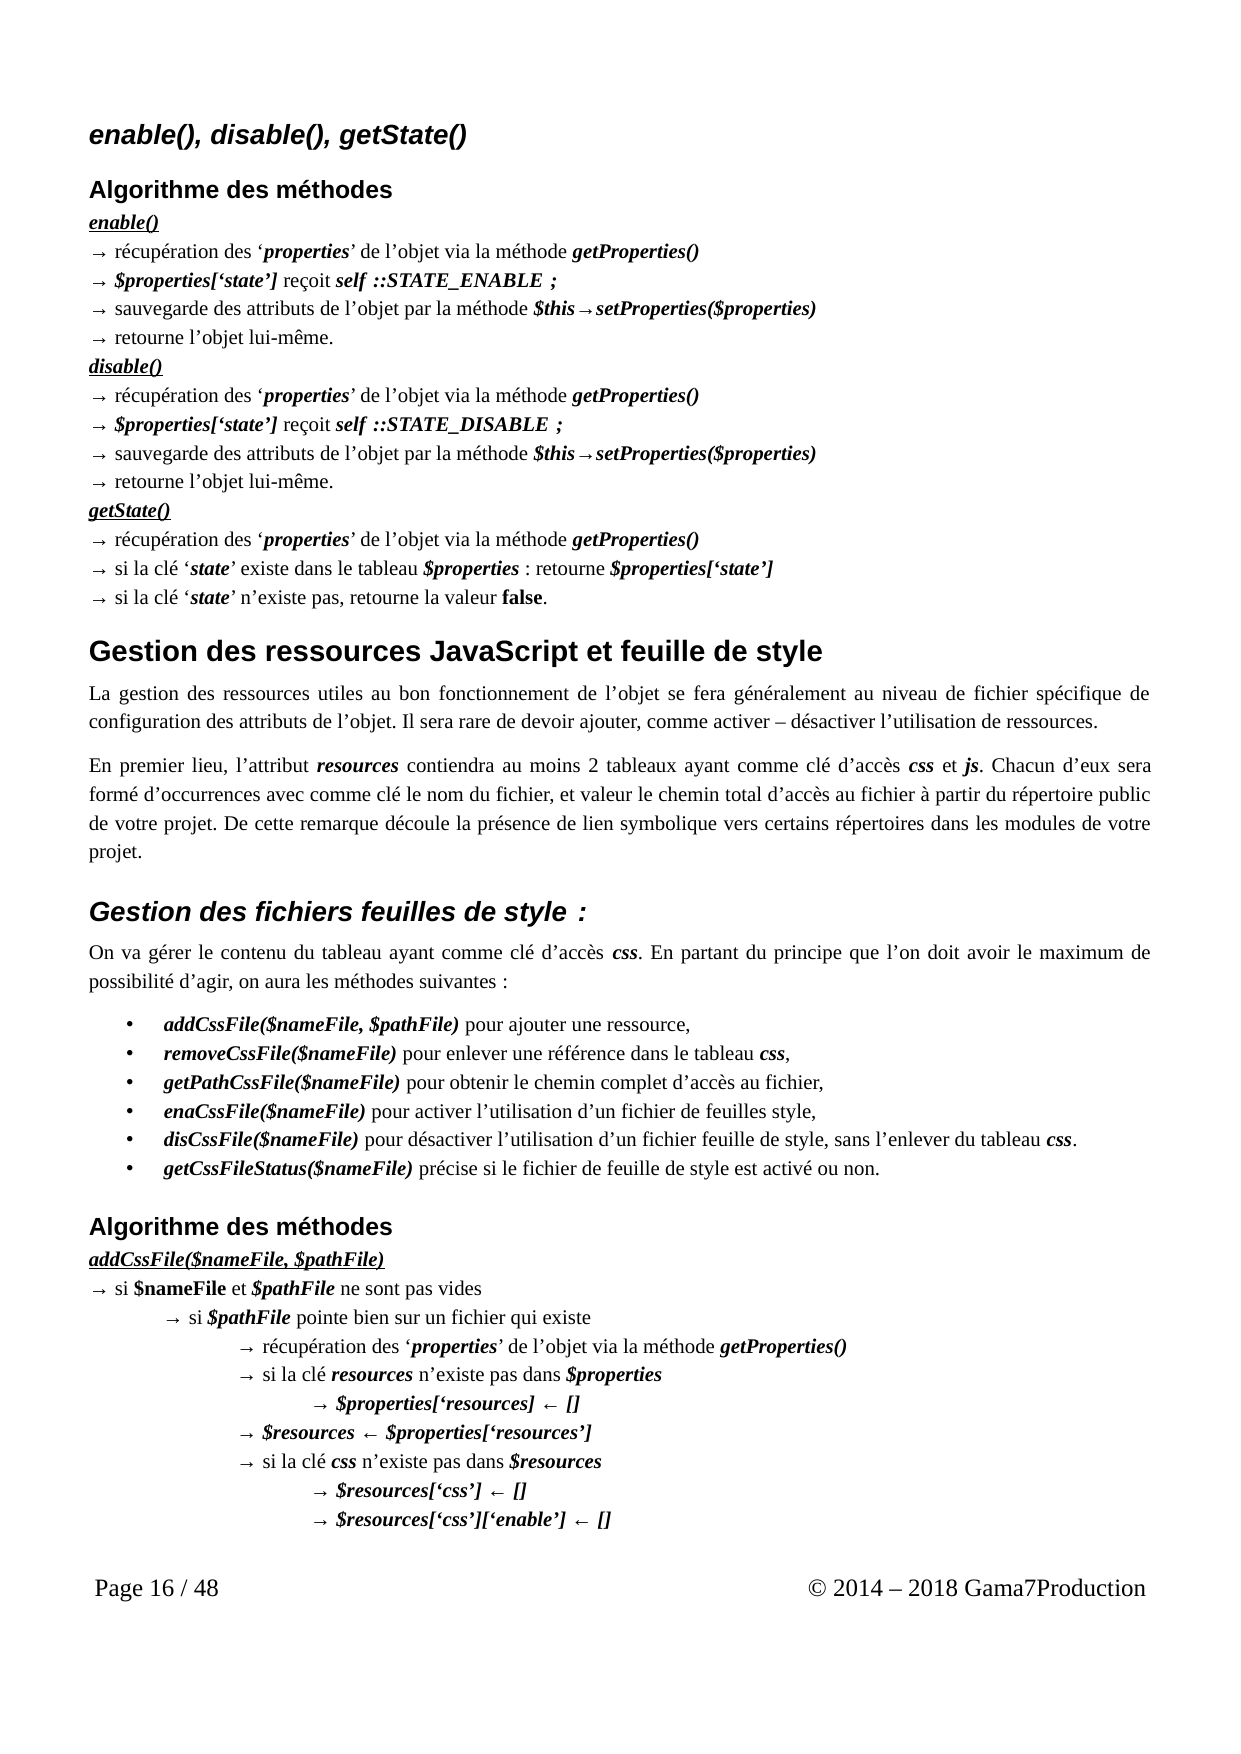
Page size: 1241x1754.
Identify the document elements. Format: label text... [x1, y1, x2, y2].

text → récupération des ‘properties’ de l’objet via la méthode getProperties() [88, 383, 1152, 407]
text → $resources[‘css’][‘enable’] ← [] [236, 1507, 1152, 1531]
text enable() [88, 210, 1152, 234]
text La gestion des ressources utiles au bon fonctionnement de l’objet se fera généralement au niveau de fichier spécifique de configuration des attributs de l’objet. Il sera rare de devoir ajouter, comme activer – désactiver l’utilisation de ressources. [88, 681, 1152, 733]
text → récupération des ‘properties’ de l’objet via la méthode getProperties() [88, 527, 1152, 551]
subtitle Algorithme des méthodes [88, 1212, 1152, 1241]
text → $resources ← $properties[‘resources’] [236, 1420, 1152, 1444]
text → si la clé css n’existe pas dans $resources [236, 1449, 1152, 1473]
text → si $pathFile pointe bien sur un fichier qui existe [88, 1305, 1152, 1329]
text → sauvegarde des attributs de l’objet par la méthode $this→setProperties($properties) [88, 296, 1152, 320]
text → $resources[‘css’] ← [] [236, 1478, 1152, 1502]
text → récupération des ‘properties’ de l’objet via la méthode getProperties() [88, 1333, 1152, 1358]
text → si la clé ‘state’ n’existe pas, retourne la valeur false. [88, 585, 1152, 609]
list getPathCssFile($nameFile) pour obtenir le chemin complet d’accès au fichier, [126, 1070, 1152, 1094]
text En premier lieu, l’attribut resources contiendra au moins 2 tableaux ayant comme clé d’accès css et js. Chacun d’eux sera formé d’occurrences avec comme clé le nom du fichier, et valeur le chemin total d’accès au fichier à partir du répertoire public de votre projet. De cette remarque découle la présence de lien symbolique vers certains répertoires dans les modules de votre projet. [88, 753, 1152, 863]
text addCssFile($nameFile, $pathFile) [88, 1247, 1152, 1271]
list removeCssFile($nameFile) pour enlever une référence dans le tableau css, [126, 1041, 1152, 1065]
subtitle enable(), disable(), getState() [88, 118, 1152, 150]
subtitle Gestion des ressources JavaScript et feuille de style [88, 634, 1152, 668]
subtitle Gestion des fichiers feuilles de style : [88, 895, 1152, 927]
list getCssFileStatus($nameFile) précise si le fichier de feuille de style est activé ou non. [126, 1156, 1152, 1180]
text getState() [88, 498, 1152, 522]
text → si la clé ‘state’ existe dans le tableau $properties : retourne $properties[‘state’] [88, 556, 1152, 580]
subtitle Algorithme des méthodes [88, 175, 1152, 203]
text → retourne l’objet lui-même. [88, 469, 1152, 493]
text On va gérer le contenu du tableau ayant comme clé d’accès css. En partant du principe que l’on doit avoir le maximum de possibilité d’agir, on aura les méthodes suivantes : [88, 940, 1152, 993]
text disable() [88, 354, 1152, 378]
text → si la clé resources n’existe pas dans $properties [236, 1362, 1152, 1386]
text → sauvegarde des attributs de l’objet par la méthode $this→setProperties($properties) [88, 441, 1152, 465]
list addCssFile($nameFile, $pathFile) pour ajouter une ressource, [126, 1012, 1152, 1036]
text → $properties[‘state’] reçoit self ::STATE_DISABLE ; [88, 412, 1152, 436]
list enaCssFile($nameFile) pour activer l’utilisation d’un fichier de feuilles style, [126, 1098, 1152, 1123]
text → si $nameFile et $pathFile ne sont pas vides [88, 1276, 1152, 1300]
text → $properties[‘state’] reçoit self ::STATE_ENABLE ; [88, 267, 1152, 292]
text → récupération des ‘properties’ de l’objet via la méthode getProperties() [88, 239, 1152, 263]
text → retourne l’objet lui-même. [88, 325, 1152, 349]
text → $properties[‘resources] ← [] [236, 1391, 1152, 1415]
list disCssFile($nameFile) pour désactiver l’utilisation d’un fichier feuille de style, sans l’enlever du tableau css. [126, 1127, 1152, 1151]
